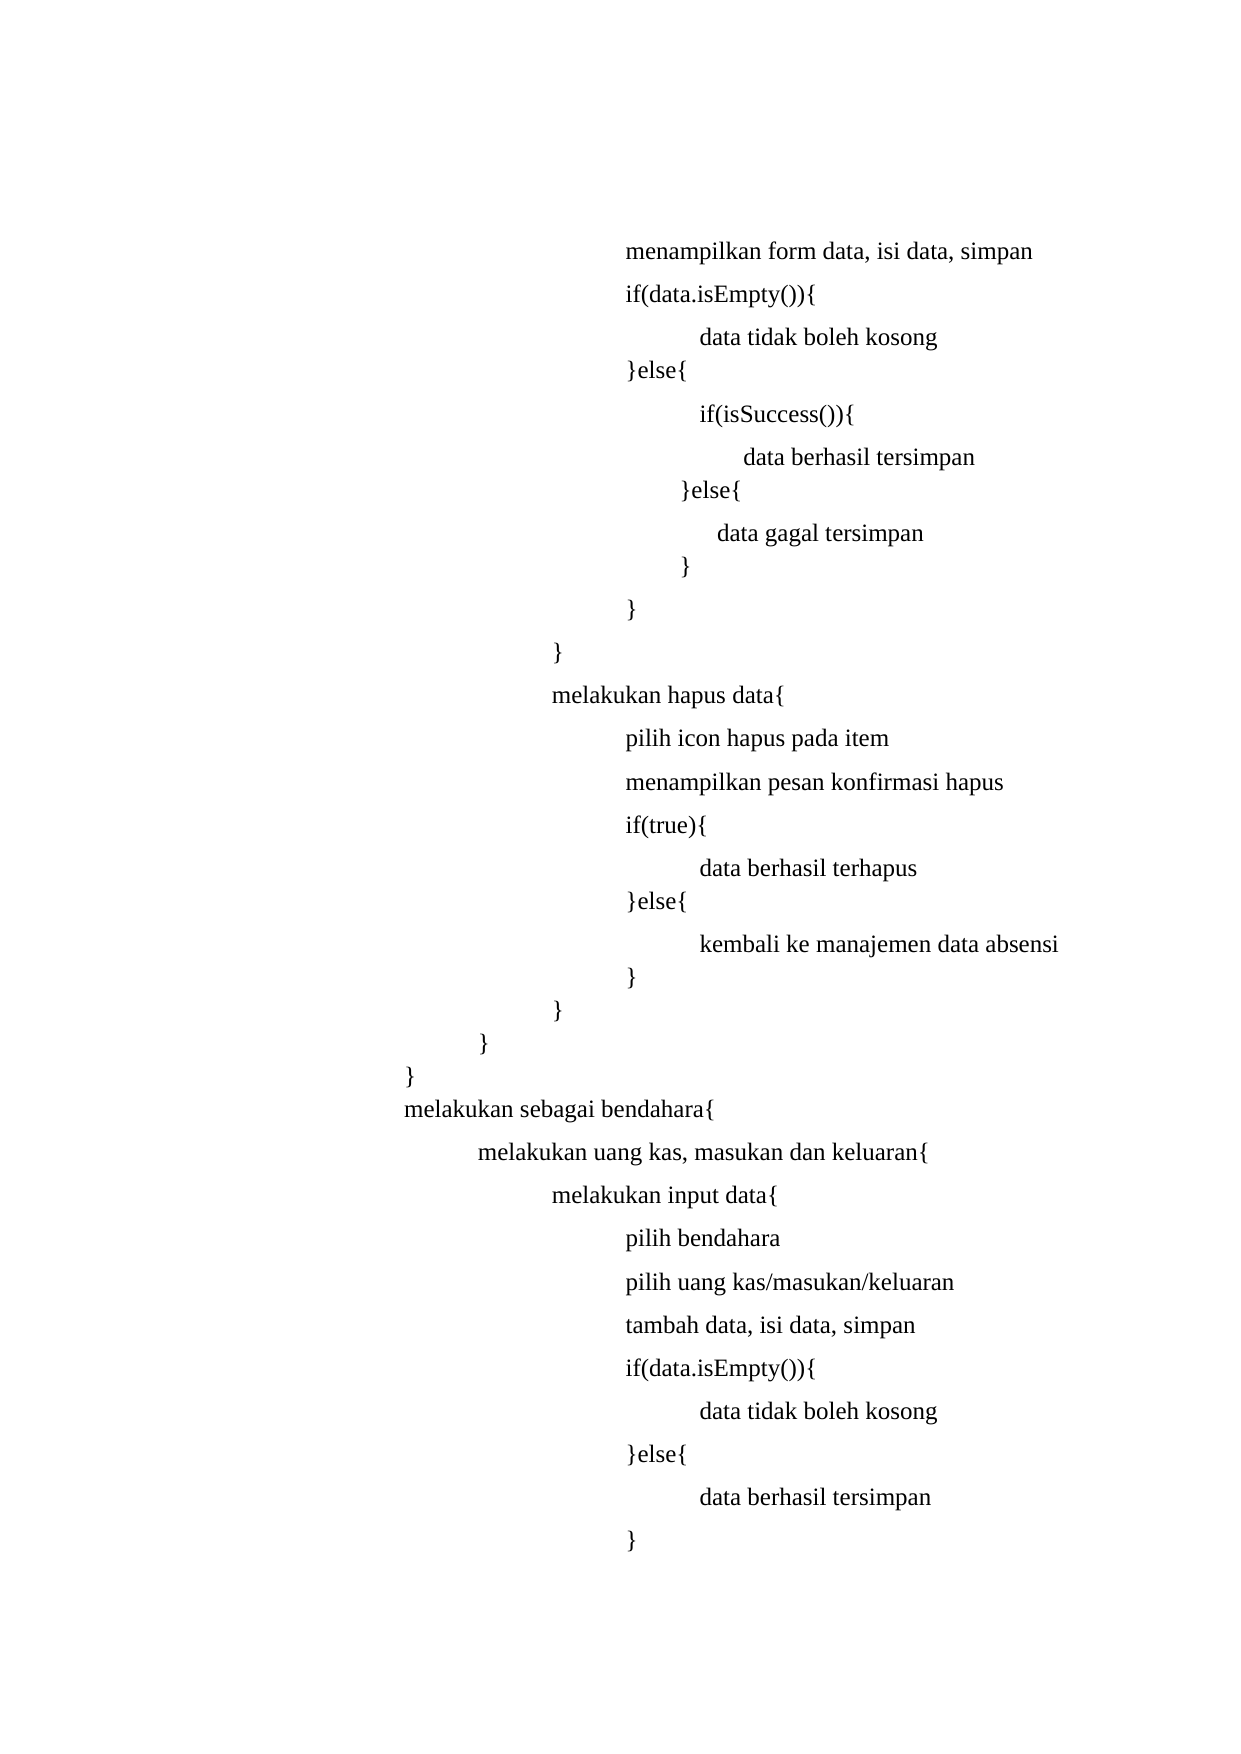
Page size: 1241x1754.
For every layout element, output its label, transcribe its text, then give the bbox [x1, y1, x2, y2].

text } [330, 594, 1063, 623]
text pilih uang kas/masukan/keluaran [330, 1267, 1063, 1295]
text menampilkan form data, isi data, simpan [330, 236, 1063, 265]
text tambah data, isi data, simpan [330, 1310, 1063, 1338]
text } [330, 1525, 1063, 1554]
text if(data.isEmpty()){ [330, 1353, 1063, 1382]
text data tidak boleh kosong [330, 322, 1063, 351]
text if(isSuccess()){ [330, 399, 1063, 427]
text data berhasil terhapus [330, 853, 1063, 882]
text data tidak boleh kosong [330, 1396, 1063, 1425]
text } [330, 1061, 1063, 1090]
text } [330, 637, 1063, 666]
text pilih bendahara [330, 1223, 1063, 1252]
text } [330, 1028, 1063, 1057]
text } [330, 995, 1063, 1024]
text melakukan uang kas, masukan dan keluaran{ [330, 1137, 1063, 1166]
text kembali ke manajemen data absensi [330, 929, 1063, 958]
text melakukan sebagai bendahara{ [330, 1094, 1063, 1123]
text }else{ [330, 886, 1063, 914]
text melakukan input data{ [330, 1180, 1063, 1209]
text pilih icon hapus pada item [330, 723, 1063, 752]
text data berhasil tersimpan [330, 442, 1063, 471]
text menampilkan pesan konfirmasi hapus [330, 767, 1063, 795]
text if(true){ [330, 810, 1063, 838]
text data berhasil tersimpan [330, 1482, 1063, 1511]
text melakukan hapus data{ [330, 680, 1063, 709]
text }else{ [236, 475, 1063, 503]
text if(data.isEmpty()){ [330, 279, 1063, 308]
text } [236, 551, 1063, 580]
text }else{ [330, 356, 1063, 384]
text } [330, 962, 1063, 991]
text data gagal tersimpan [236, 518, 1063, 547]
text }else{ [330, 1439, 1063, 1468]
